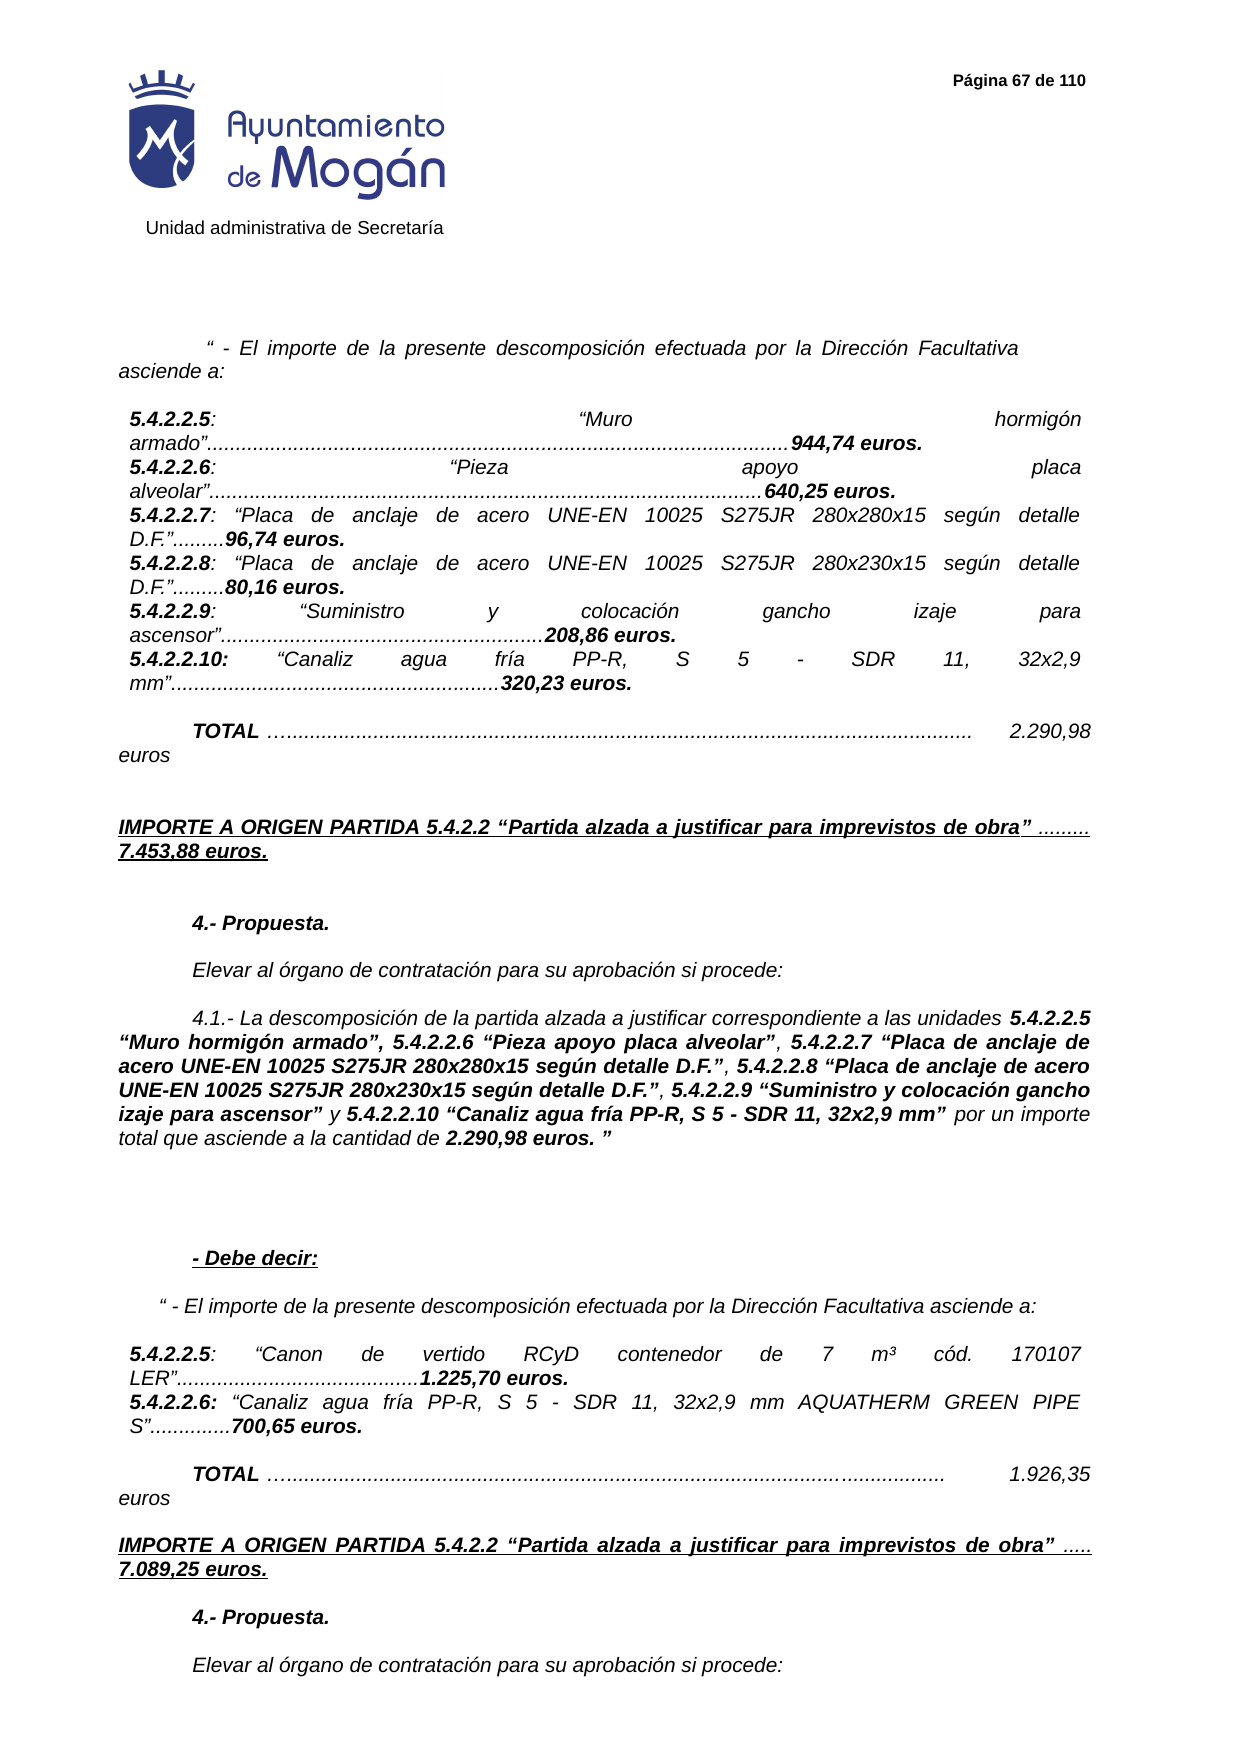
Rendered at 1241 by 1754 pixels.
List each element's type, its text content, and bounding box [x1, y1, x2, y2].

text 5.4.2.2.6: “Pieza apoyo placa alveolar”................................................................................................640,25 euros. [129, 455, 1084, 503]
text 4.1.- La descomposición de la partida alzada a justificar correspondiente a las unidades 5.4.2.2.5 “Muro hormigón armado”, 5.4.2.2.6 “Pieza apoyo placa alveolar”, 5.4.2.2.7 “Placa de anclaje de acero UNE-EN 10025 S275JR 280x280x15 según detalle D.F.”, 5.4.2.2.8 “Placa de anclaje de acero UNE-EN 10025 S275JR 280x230x15 según detalle D.F.”, 5.4.2.2.9 “Suministro y colocación gancho izaje para ascensor” y 5.4.2.2.10 “Canaliz agua fría PP-R, S 5 - SDR 11, 32x2,9 mm” por un importe total que asciende a la cantidad de 2.290,98 euros. ” [118, 1006, 1092, 1150]
text TOTAL …....................................................................................................................... 2.290,98 euros [118, 719, 1092, 767]
text 5.4.2.2.6: “Canaliz agua fría PP-R, S 5 - SDR 11, 32x2,9 mm AQUATHERM GREEN PIPE S”..............700,65 euros. [129, 1389, 1084, 1437]
text “ - El importe de la presente descomposición efectuada por la Dirección Facultativa asciende a: [118, 335, 1022, 383]
text 7.089,25 euros. [118, 1555, 1092, 1581]
text 5.4.2.2.7: “Placa de anclaje de acero UNE-EN 10025 S275JR 280x280x15 según detalle D.F.”.........96,74 euros. [129, 503, 1084, 551]
text 5.4.2.2.8: “Placa de anclaje de acero UNE-EN 10025 S275JR 280x230x15 según detalle D.F.”.........80,16 euros. [129, 551, 1084, 599]
text “ - El importe de la presente descomposición efectuada por la Dirección Facultativa asciende a: [118, 1294, 1092, 1318]
text Elevar al órgano de contratación para su aprobación si procede: [118, 958, 1092, 982]
text 5.4.2.2.9: “Suministro y colocación gancho izaje para ascensor”........................................................208,86 euros. [129, 599, 1084, 647]
text 4.- Propuesta. [118, 910, 1092, 934]
text IMPORTE A ORIGEN PARTIDA 5.4.2.2 “Partida alzada a justificar para imprevistos de obra” ..... [118, 1533, 1092, 1554]
text 5.4.2.2.10: “Canaliz agua fría PP-R, S 5 - SDR 11, 32x2,9 mm”.........................................................320,23 euros. [129, 647, 1084, 695]
picture [128, 70, 445, 206]
text Elevar al órgano de contratación para su aprobación si procede: [118, 1653, 1092, 1677]
text - Debe decir: [118, 1246, 1092, 1270]
text 5.4.2.2.5: “Canon de vertido RCyD contenedor de 7 m³ cód. 170107 LER”..........................................1.225,70 euros. [129, 1342, 1084, 1389]
text 5.4.2.2.5: “Muro hormigón armado”.....................................................................................................944,74 euros. [129, 407, 1084, 455]
text TOTAL ….................................................................................................................. 1.926,35 euros [118, 1461, 1092, 1509]
text 4.- Propuesta. [118, 1605, 1092, 1629]
text IMPORTE A ORIGEN PARTIDA 5.4.2.2 “Partida alzada a justificar para imprevistos de obra” ......... 7.453,88 euros. [118, 814, 1092, 862]
